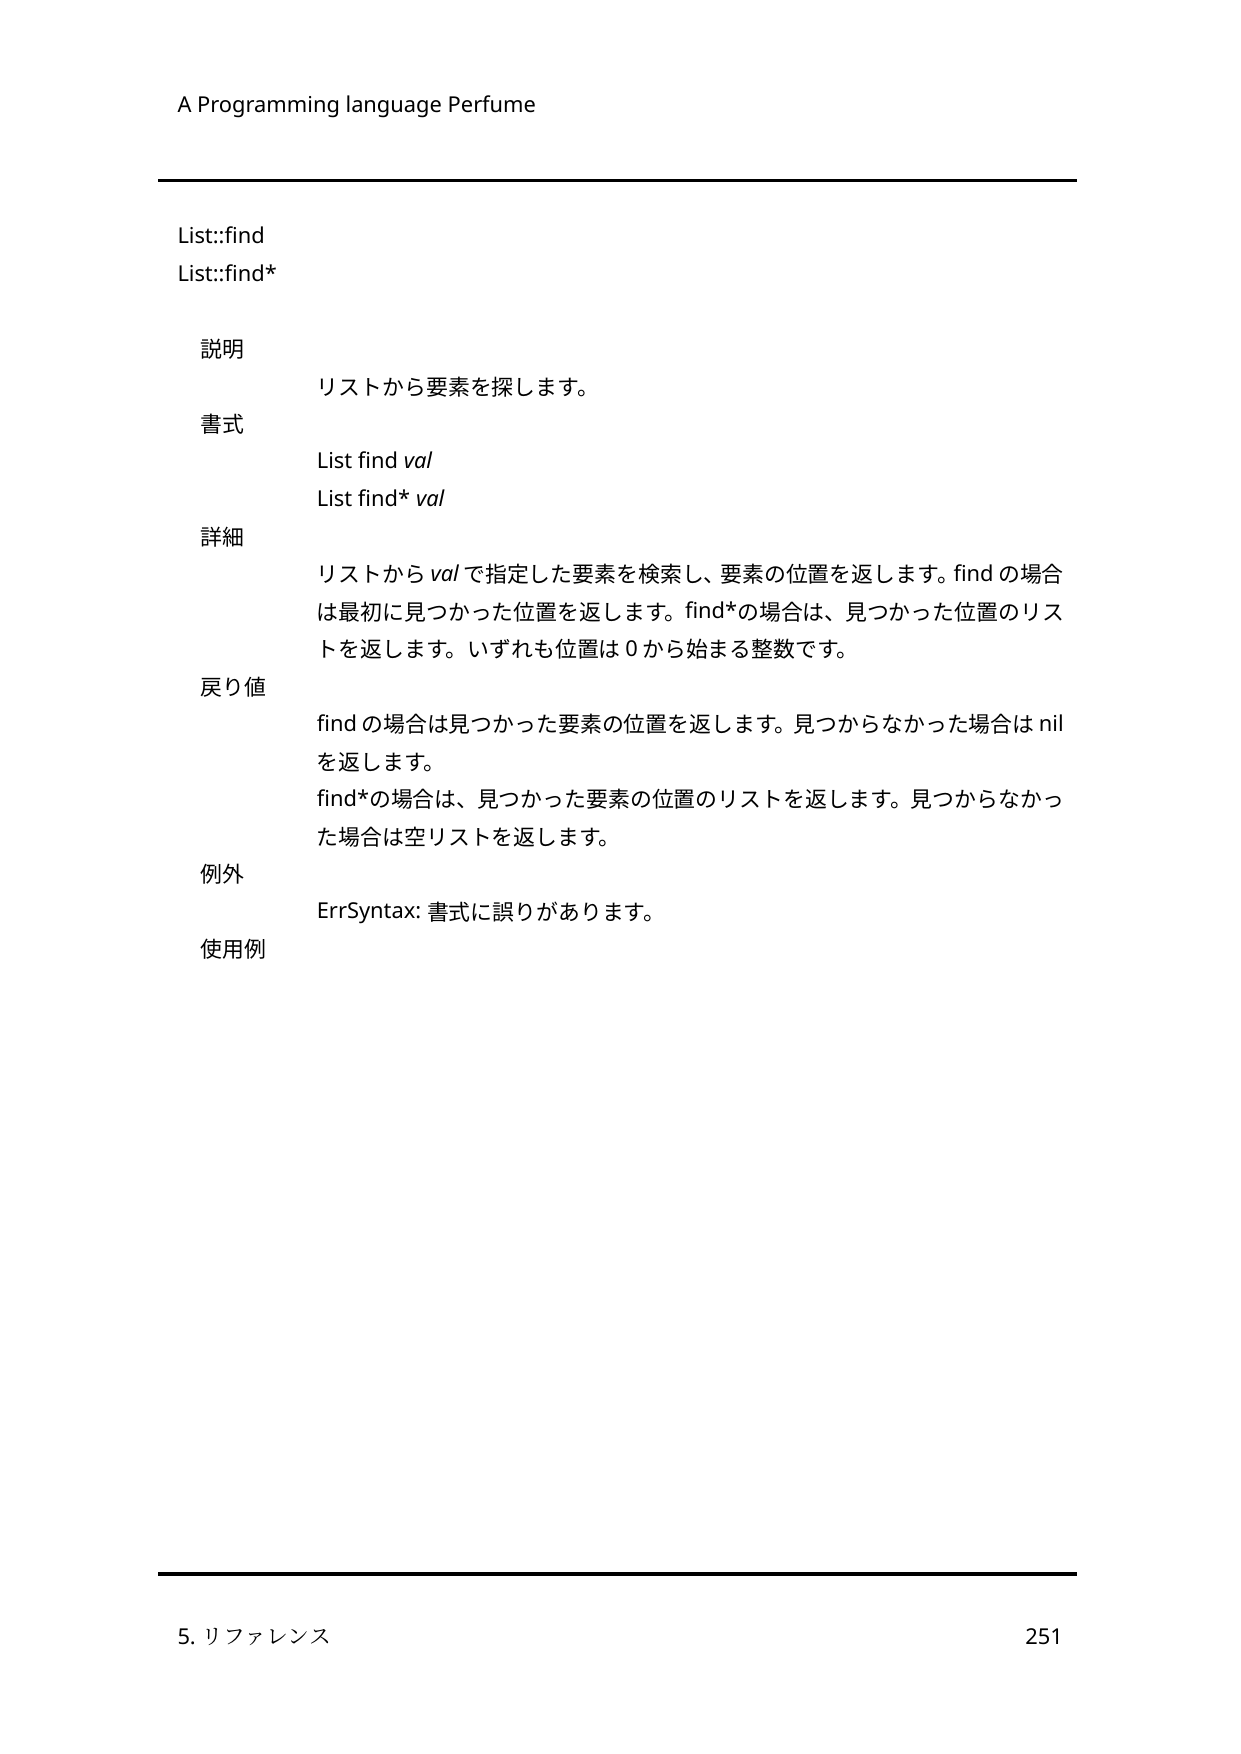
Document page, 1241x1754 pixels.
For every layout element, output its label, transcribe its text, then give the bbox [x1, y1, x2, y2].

table_cell [317, 929, 1063, 1004]
subtitle List::find [177, 217, 1063, 254]
table_cell リストからvalで指定した要素を検索し、要素の位置を返します。findの場合は最初に見つかった位置を返します。find*の場合は、見つかった位置のリストを返します。いずれも位置は0から始まる整数です。 [317, 517, 1063, 667]
subtitle List::find* [177, 254, 1063, 292]
table_cell 書式 [200, 404, 317, 517]
table_cell List find val List find* val [317, 404, 1063, 517]
table_cell findの場合は見つかった要素の位置を返します。見つからなかった場合はnilを返します。 find*の場合は、見つかった要素の位置のリストを返します。見つからなかった場合は空リストを返します。 [317, 667, 1063, 854]
table_cell 戻り値 [200, 667, 317, 854]
table_header リストから要素を探します。 [317, 329, 1063, 404]
table_cell 例外 [200, 854, 317, 929]
table_cell 使用例 [200, 929, 317, 1004]
table_cell ErrSyntax: 書式に誤りがあります。 [317, 854, 1063, 929]
table_cell 詳細 [200, 517, 317, 667]
table_header 説明 [200, 329, 317, 404]
